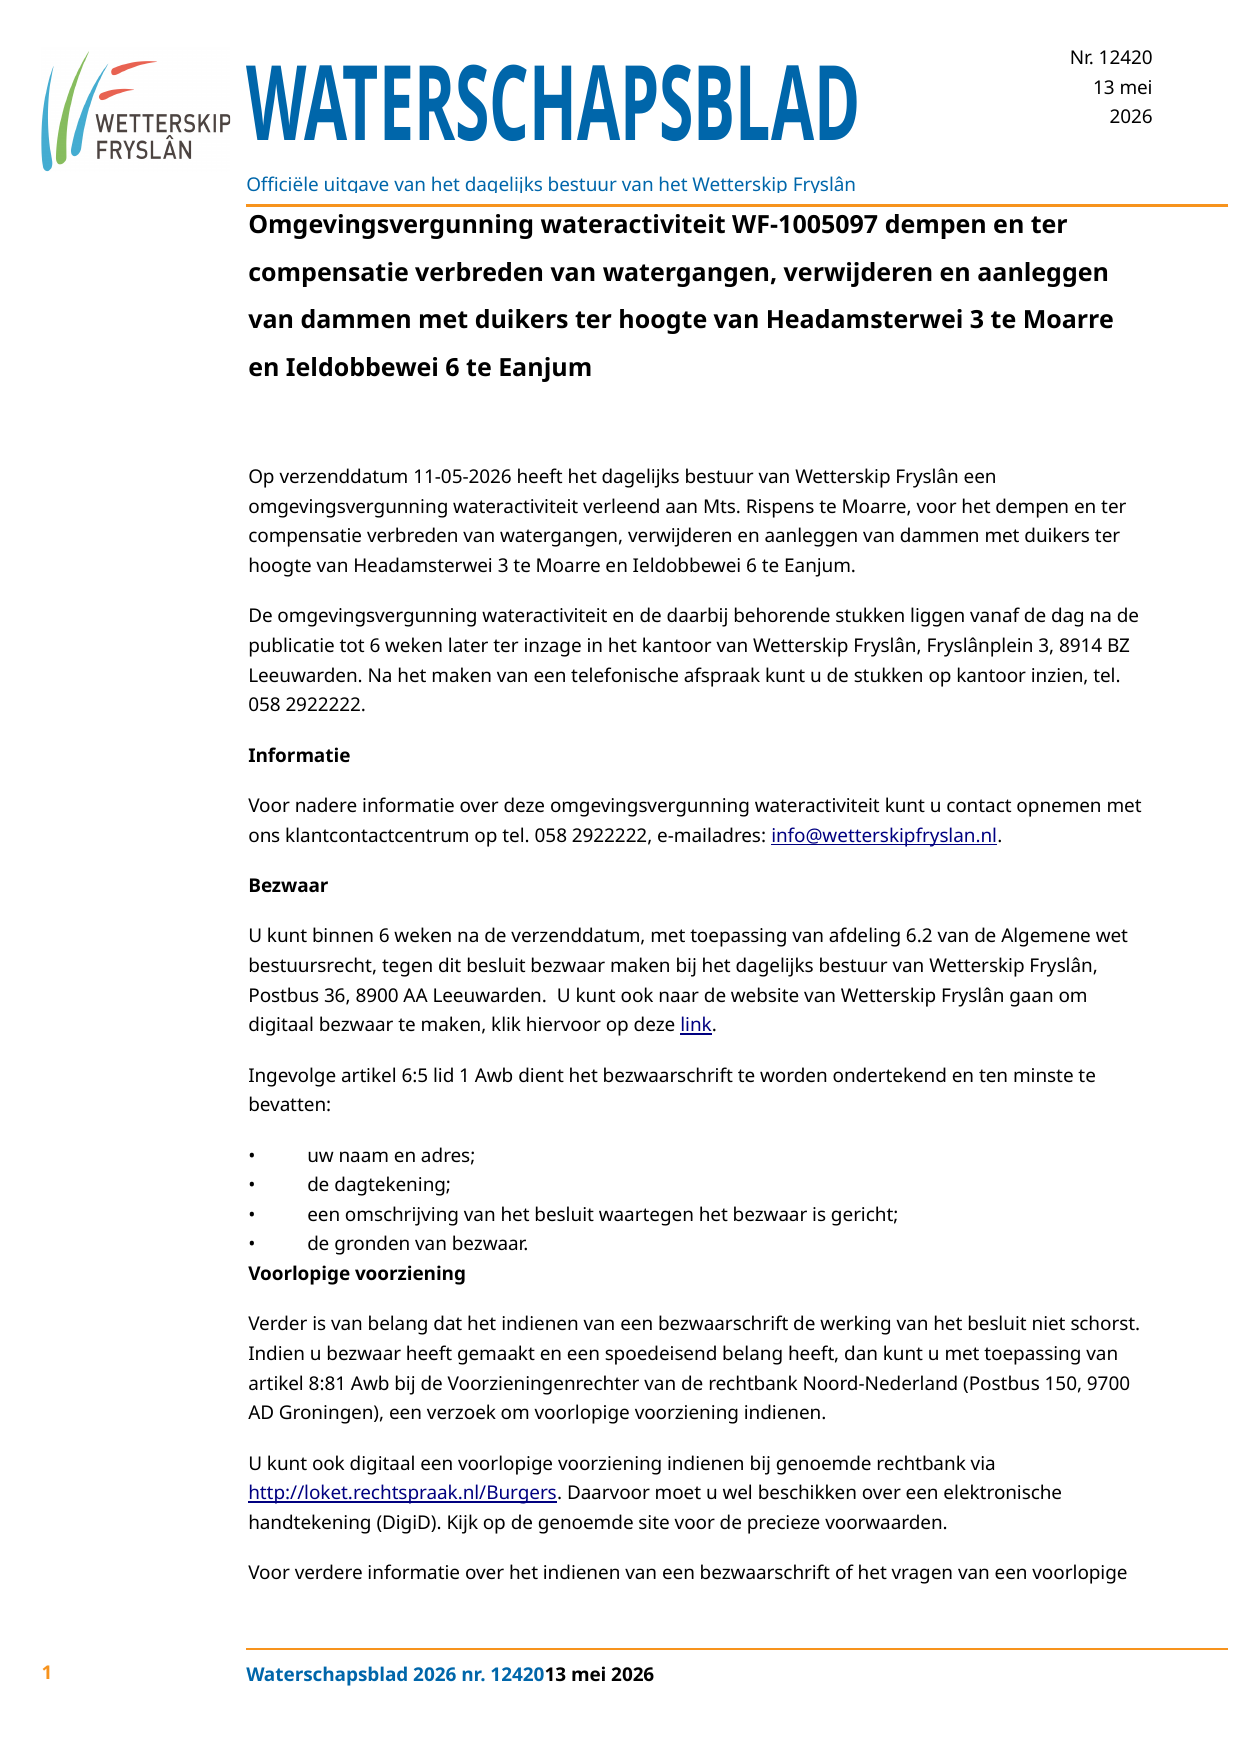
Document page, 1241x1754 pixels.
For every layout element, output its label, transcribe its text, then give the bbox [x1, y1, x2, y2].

text Voorlopige voorziening [248, 1260, 1152, 1286]
text Omgevingsvergunning wateractiviteit WF-1005097 dempen en ter compensatie verbreden van watergangen, verwijderen en aanleggen van dammen met duikers ter hoogte van Headamsterwei 3 te Moarre en Ieldobbewei 6 te Eanjum [248, 207, 1152, 384]
list uw naam en adres; [248, 1142, 1152, 1168]
list een omschrijving van het besluit waartegen het bezwaar is gericht; [248, 1201, 1152, 1227]
text Informatie [248, 742, 1152, 768]
text De omgevingsvergunning wateractiviteit en de daarbij behorende stukken liggen vanaf de dag na de publicatie tot 6 weken later ter inzage in het kantoor van Wetterskip Fryslân, Fryslânplein 3, 8914 BZ Leeuwarden. Na het maken van een telefonische afspraak kunt u de stukken op kantoor inzien, tel. 058 2922222. [248, 603, 1152, 717]
text Voor verdere informatie over het indienen van een bezwaarschrift of het vragen van een voorlopige [248, 1559, 1152, 1585]
list de dagtekening; [248, 1171, 1152, 1197]
list de gronden van bezwaar. [248, 1231, 1152, 1256]
text Verder is van belang dat het indienen van een bezwaarschrift de werking van het besluit niet schorst. Indien u bezwaar heeft gemaakt en een spoedeisend belang heeft, dan kunt u met toepassing van artikel 8:81 Awb bij de Voorzieningenrechter van de rechtbank Noord-Nederland (Postbus 150, 9700 AD Groningen), een verzoek om voorlopige voorziening indienen. [248, 1311, 1152, 1425]
picture [41, 47, 231, 172]
text Voor nadere informatie over deze omgevingsvergunning wateractiviteit kunt u contact opnemen met ons klantcontactcentrum op tel. 058 2922222, e-mailadres: info@wetterskipfryslan.nl. [248, 792, 1152, 848]
text U kunt binnen 6 weken na de verzenddatum, met toepassing van afdeling 6.2 van de Algemene wet bestuursrecht, tegen dit besluit bezwaar maken bij het dagelijks bestuur van Wetterskip Fryslân, Postbus 36, 8900 AA Leeuwarden. U kunt ook naar de website van Wetterskip Fryslân gaan om digitaal bezwaar te maken, klik hiervoor op deze link. [248, 923, 1152, 1037]
text Op verzenddatum 11-05-2026 heeft het dagelijks bestuur van Wetterskip Fryslân een omgevingsvergunning wateractiviteit verleend aan Mts. Rispens te Moarre, voor het dempen en ter compensatie verbreden van watergangen, verwijderen en aanleggen van dammen met duikers ter hoogte van Headamsterwei 3 te Moarre en Ieldobbewei 6 te Eanjum. [248, 463, 1152, 578]
text Ingevolge artikel 6:5 lid 1 Awb dient het bezwaarschrift te worden ondertekend en ten minste te bevatten: [248, 1062, 1152, 1117]
text U kunt ook digitaal een voorlopige voorziening indienen bij genoemde rechtbank via http://loket.rechtspraak.nl/Burgers. Daarvoor moet u wel beschikken over een elektronische handtekening (DigiD). Kijk op de genoemde site voor de precieze voorwaarden. [248, 1450, 1152, 1535]
text Bezwaar [248, 872, 1152, 898]
